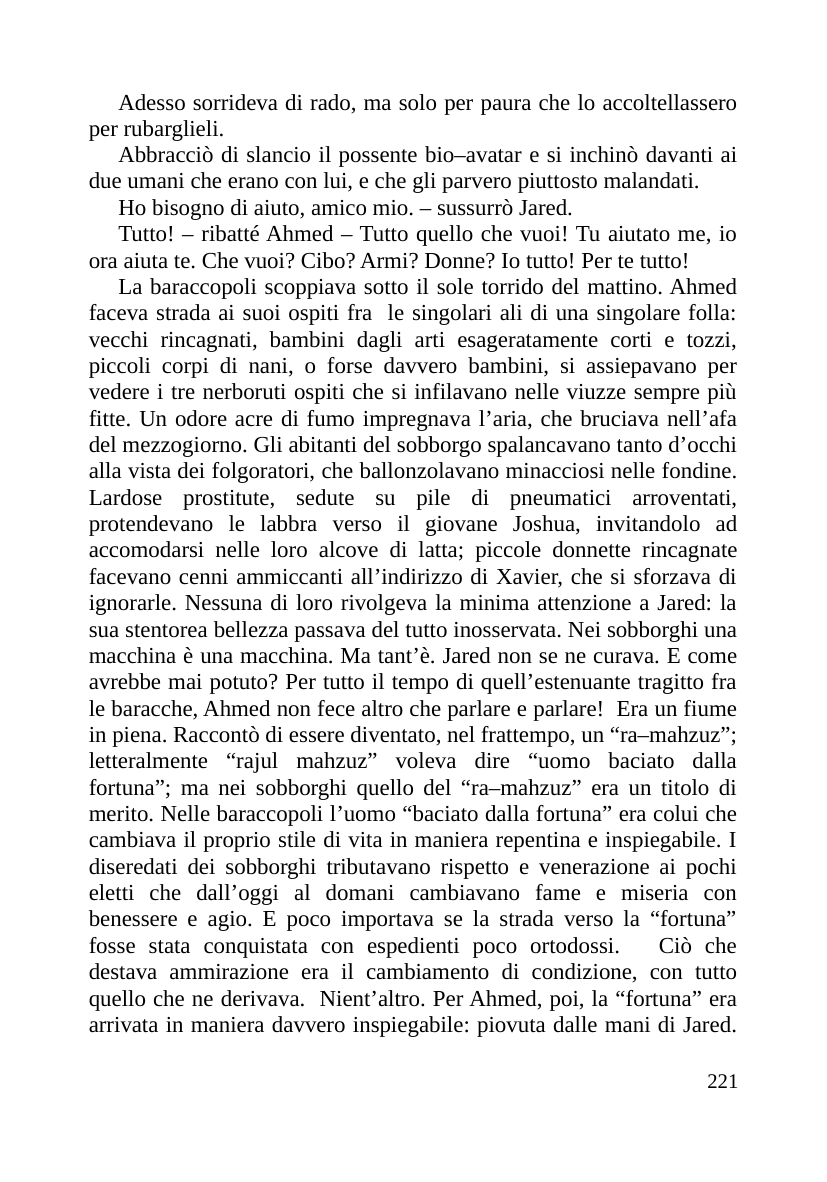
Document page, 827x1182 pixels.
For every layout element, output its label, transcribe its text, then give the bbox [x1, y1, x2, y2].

text Adesso sorrideva di rado, ma solo per paura che lo accoltellassero per rubarglieli. [88, 88, 738, 141]
text Abbracciò di slancio il possente bio–avatar e si inchinò davanti ai due umani che erano con lui, e che gli parvero piuttosto malandati. [88, 141, 738, 194]
text La baraccopoli scoppiava sotto il sole torrido del mattino. Ahmed faceva strada ai suoi ospiti fra le singolari ali di una singolare folla: vecchi rincagnati, bambini dagli arti esageratamente corti e tozzi, piccoli corpi di nani, o forse davvero bambini, si assiepavano per vedere i tre nerboruti ospiti che si infilavano nelle viuzze sempre più fitte. Un odore acre di fumo impregnava l’aria, che bruciava nell’afa del mezzogiorno. Gli abitanti del sobborgo spalancavano tanto d’occhi alla vista dei folgoratori, che ballonzolavano minacciosi nelle fondine. Lardose prostitute, sedute su pile di pneumatici arroventati, protendevano le labbra verso il giovane Joshua, invitandolo ad accomodarsi nelle loro alcove di latta; piccole donnette rincagnate facevano cenni ammiccanti all’indirizzo di Xavier, che si sforzava di ignorarle. Nessuna di loro rivolgeva la minima attenzione a Jared: la sua stentorea bellezza passava del tutto inosservata. Nei sobborghi una macchina è una macchina. Ma tant’è. Jared non se ne curava. E come avrebbe mai potuto? Per tutto il tempo di quell’estenuante tragitto fra le baracche, Ahmed non fece altro che parlare e parlare! Era un fiume in piena. Raccontò di essere diventato, nel frattempo, un “ra–mahzuz”; letteralmente “rajul mahzuz” voleva dire “uomo baciato dalla fortuna”; ma nei sobborghi quello del “ra–mahzuz” era un titolo di merito. Nelle baraccopoli l’uomo “baciato dalla fortuna” era colui che cambiava il proprio stile di vita in maniera repentina e inspiegabile. I diseredati dei sobborghi tributavano rispetto e venerazione ai pochi eletti che dall’oggi al domani cambiavano fame e miseria con benessere e agio. E poco importava se la strada verso la “fortuna” fosse stata conquistata con espedienti poco ortodossi. Ciò che destava ammirazione era il cambiamento di condizione, con tutto quello che ne derivava. Nient’altro. Per Ahmed, poi, la “fortuna” era arrivata in maniera davvero inspiegabile: piovuta dalle mani di Jared. [88, 273, 738, 1037]
text Tutto! – ribatté Ahmed – Tutto quello che vuoi! Tu aiutato me, io ora aiuta te. Che vuoi? Cibo? Armi? Donne? Io tutto! Per te tutto! [88, 220, 738, 273]
text Ho bisogno di aiuto, amico mio. – sussurrò Jared. [88, 194, 738, 220]
